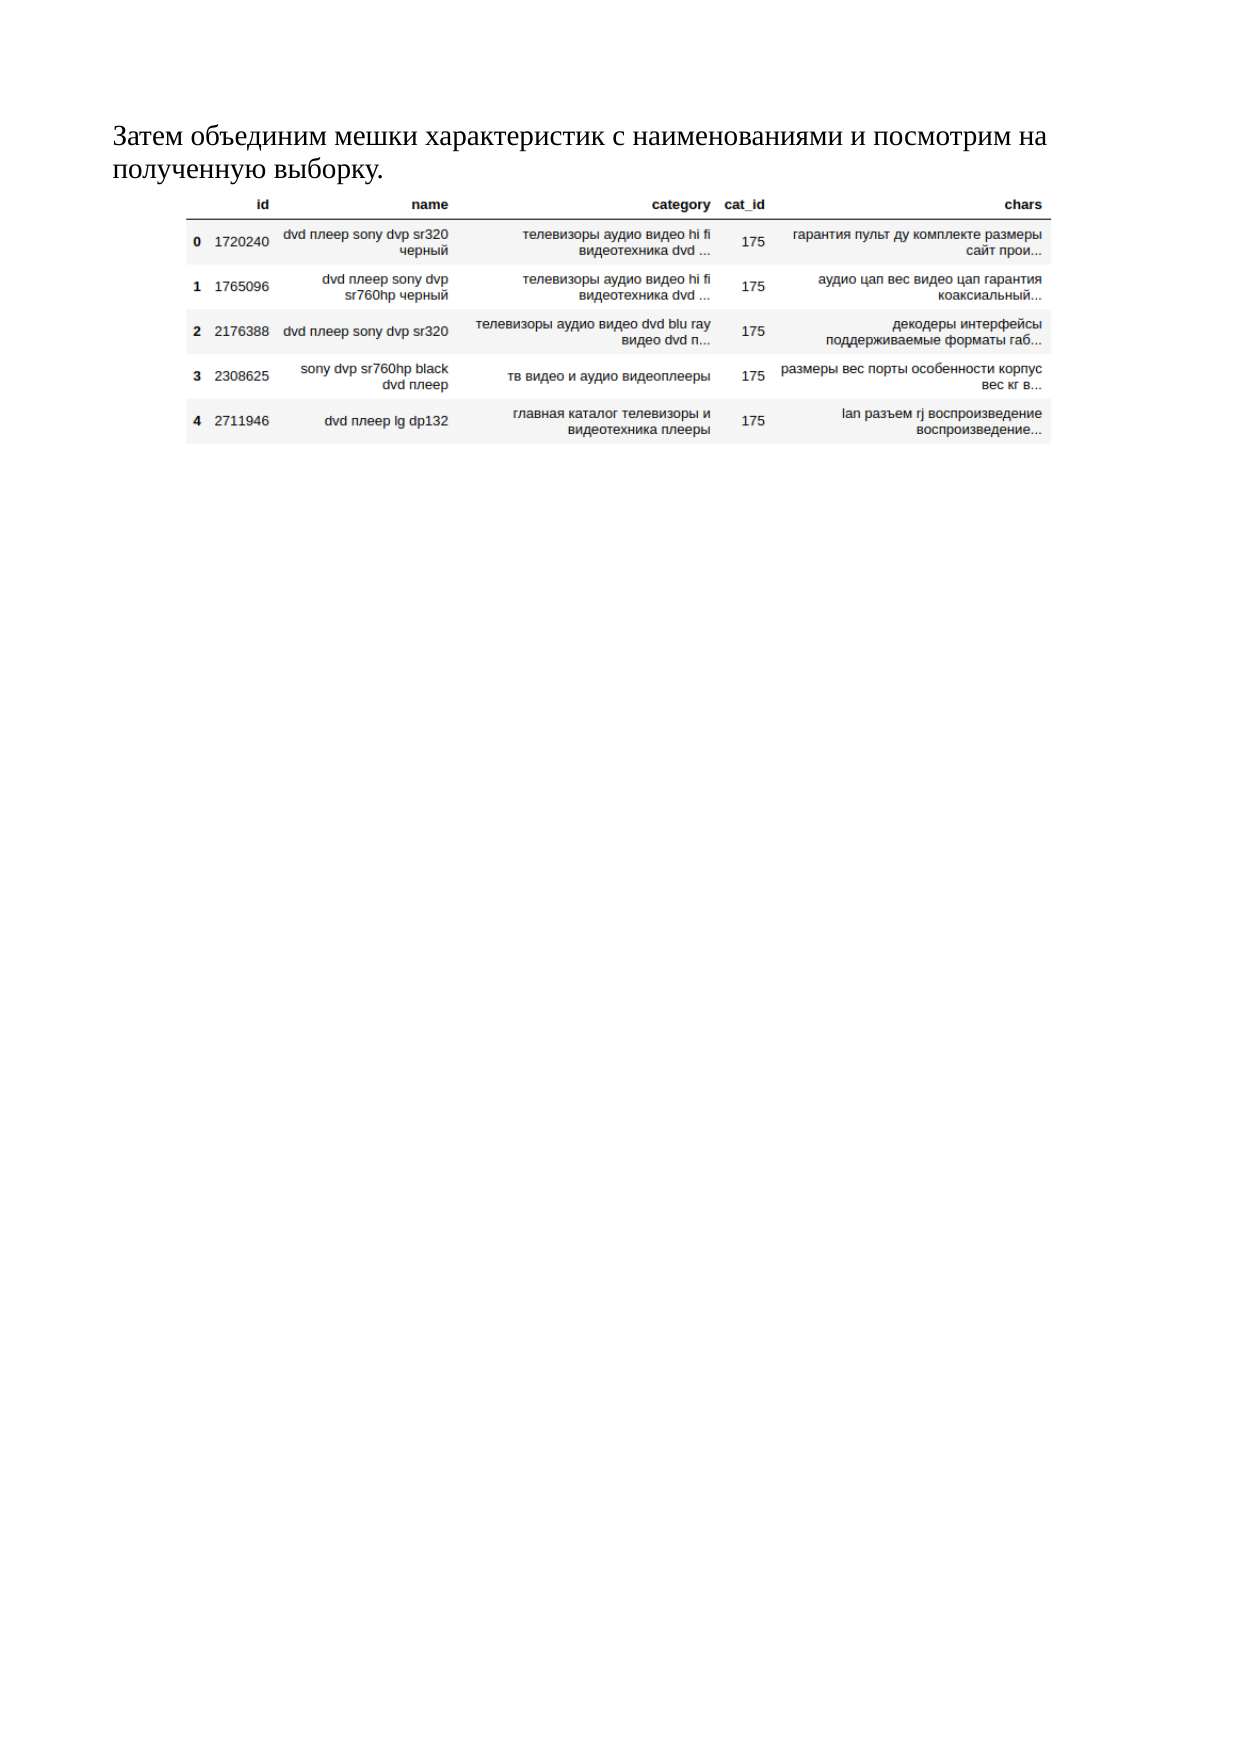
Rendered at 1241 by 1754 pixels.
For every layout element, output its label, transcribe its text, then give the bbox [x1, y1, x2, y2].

picture [182, 191, 1052, 450]
text Затем объединим мешки характеристик с наименованиями и посмотрим на полученную выборку. [112, 118, 1122, 185]
